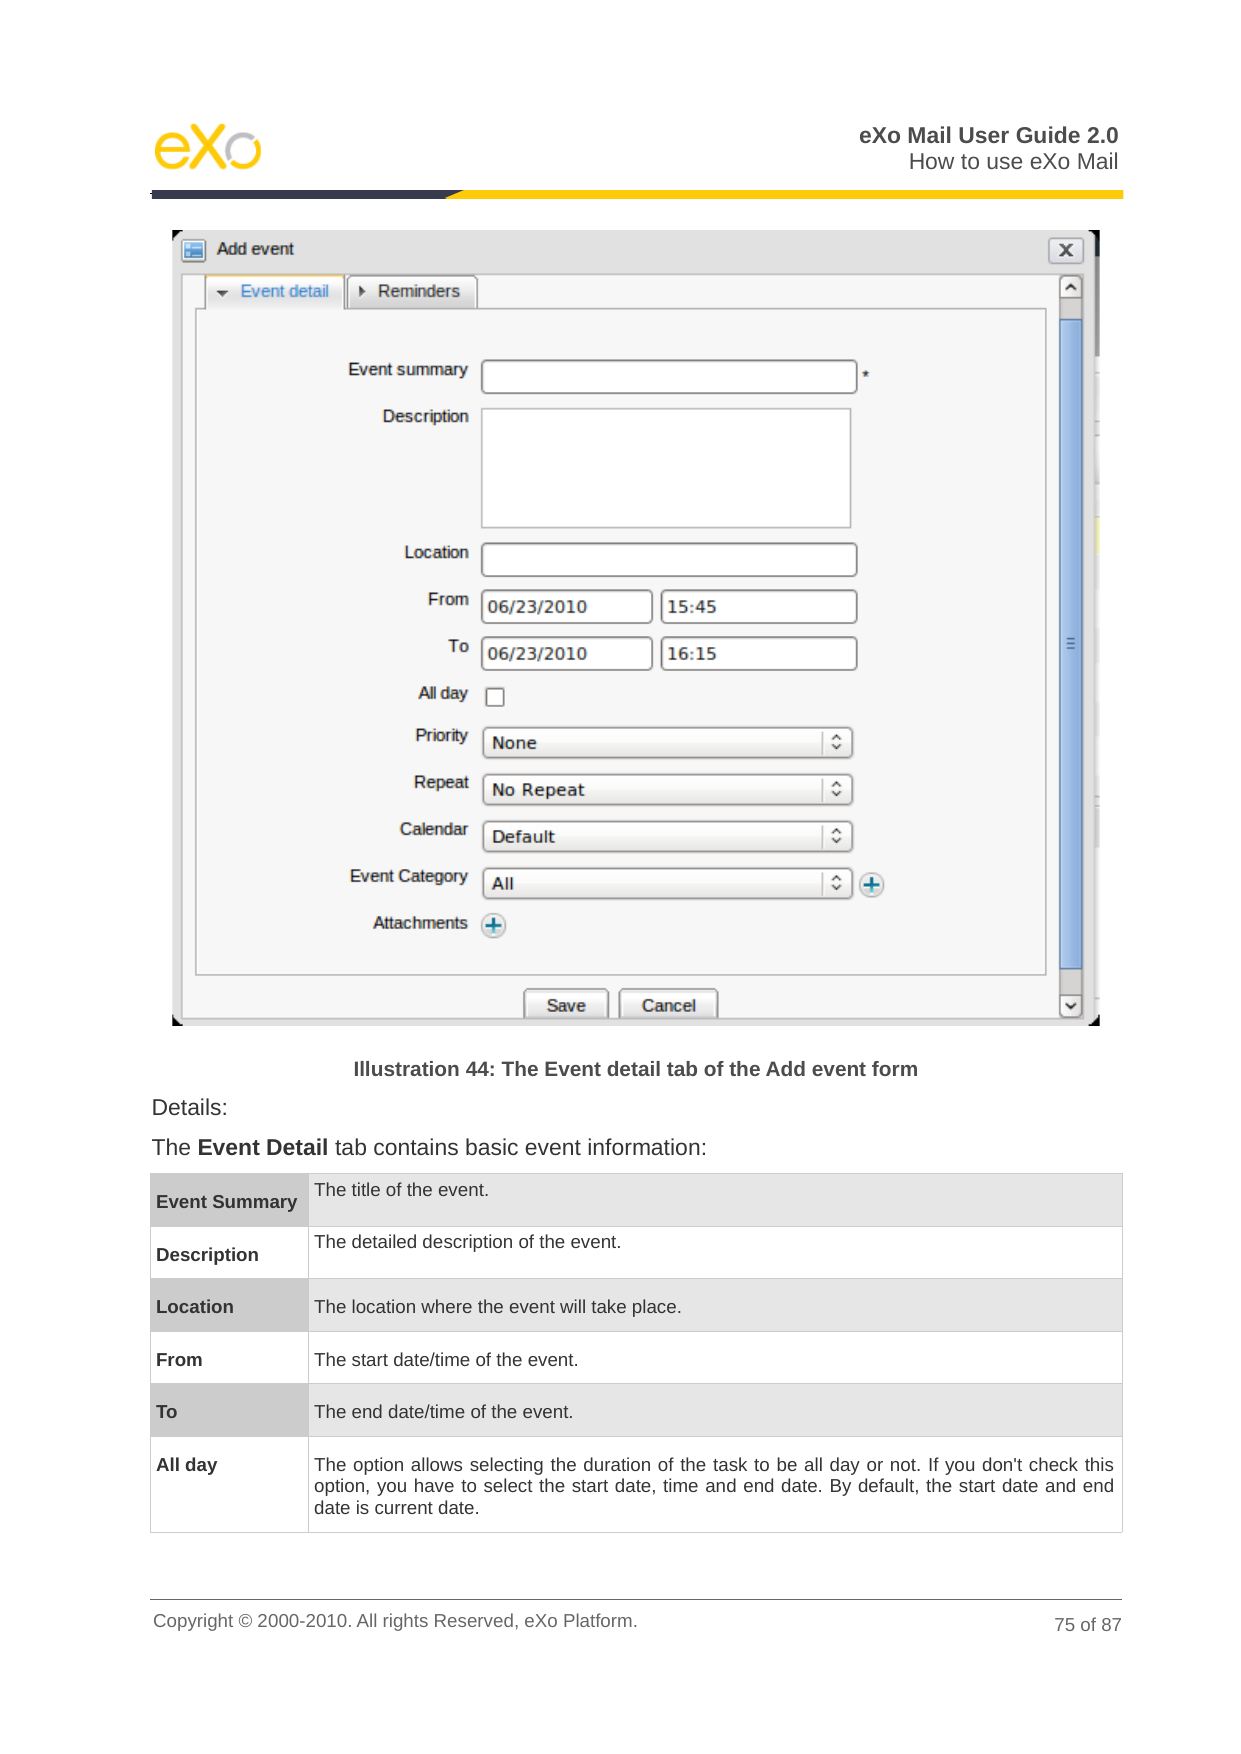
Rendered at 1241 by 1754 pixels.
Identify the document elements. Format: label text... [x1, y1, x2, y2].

table_cell The detailed description of the event. [309, 1227, 1122, 1278]
table_cell The end date/time of the event. [309, 1384, 1122, 1436]
table_cell The start date/time of the event. [309, 1332, 1122, 1383]
list The Event Detail tab contains basic event information: [114, 1133, 1122, 1160]
table_cell All day [151, 1437, 308, 1532]
table_header The title of the event. [309, 1174, 1122, 1226]
table_cell Description [151, 1227, 308, 1278]
list Illustration 44: The Event detail tab of the Add event form [172, 1026, 1099, 1081]
table_cell The option allows selecting the duration of the task to be all day or not. If you don't check this option, you have to select the start date, time and end date. By default, the start date and end date is current date. [309, 1437, 1122, 1532]
list Details: [114, 1026, 1122, 1120]
table_cell To [151, 1384, 308, 1436]
table_cell From [151, 1332, 308, 1383]
picture [151, 190, 1124, 199]
table_cell The location where the event will take place. [309, 1279, 1122, 1331]
table_header Event Summary [151, 1174, 308, 1226]
picture [172, 230, 1100, 1026]
picture [155, 123, 262, 170]
table_cell Location [151, 1279, 308, 1331]
